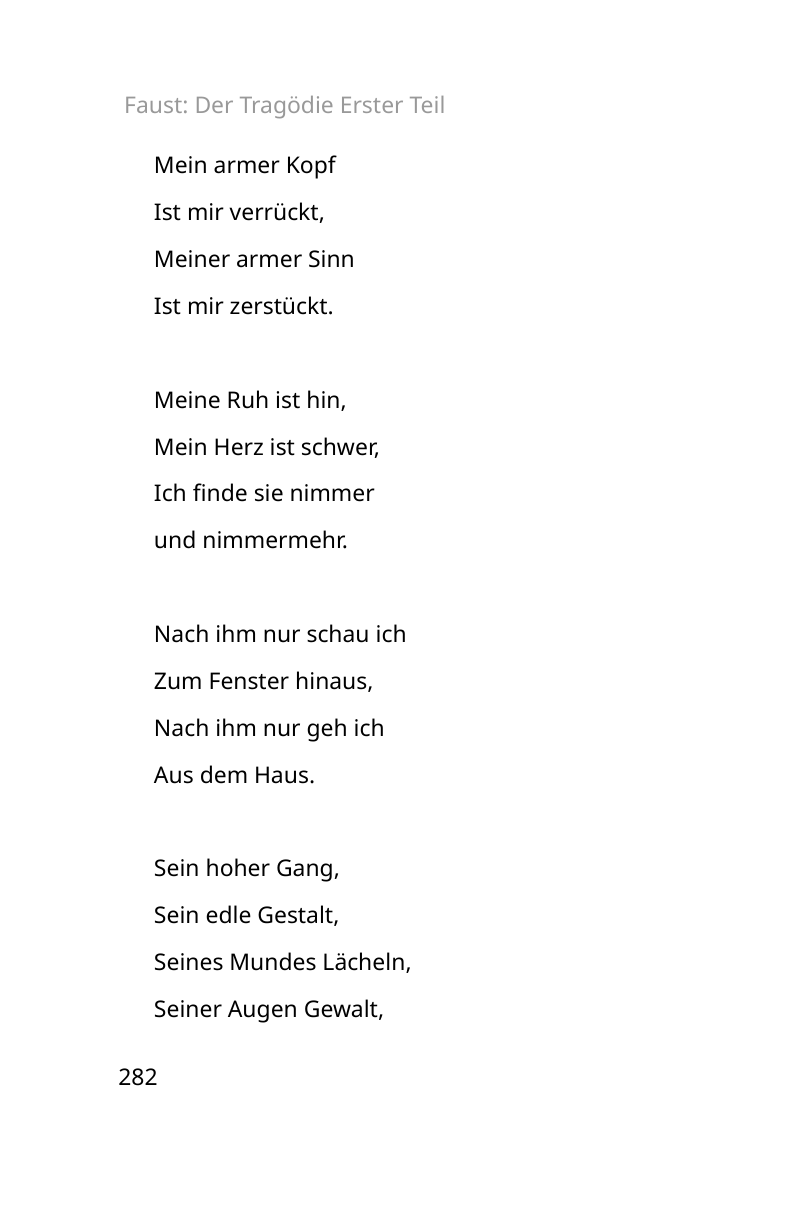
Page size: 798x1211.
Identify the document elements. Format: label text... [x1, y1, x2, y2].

text Meine Ruh ist hin, Mein Herz ist schwer, Ich finde sie nimmer und nimmermehr. [118, 354, 679, 556]
text Nach ihm nur schau ich Zum Fenster hinaus, Nach ihm nur geh ich Aus dem Haus. [118, 589, 679, 790]
text Mein armer Kopf Ist mir verrückt, Meiner armer Sinn Ist mir zerstückt. [118, 149, 679, 321]
text Sein hoher Gang, Sein edle Gestalt, Seines Mundes Lächeln, Seiner Augen Gewalt, [118, 823, 679, 1024]
